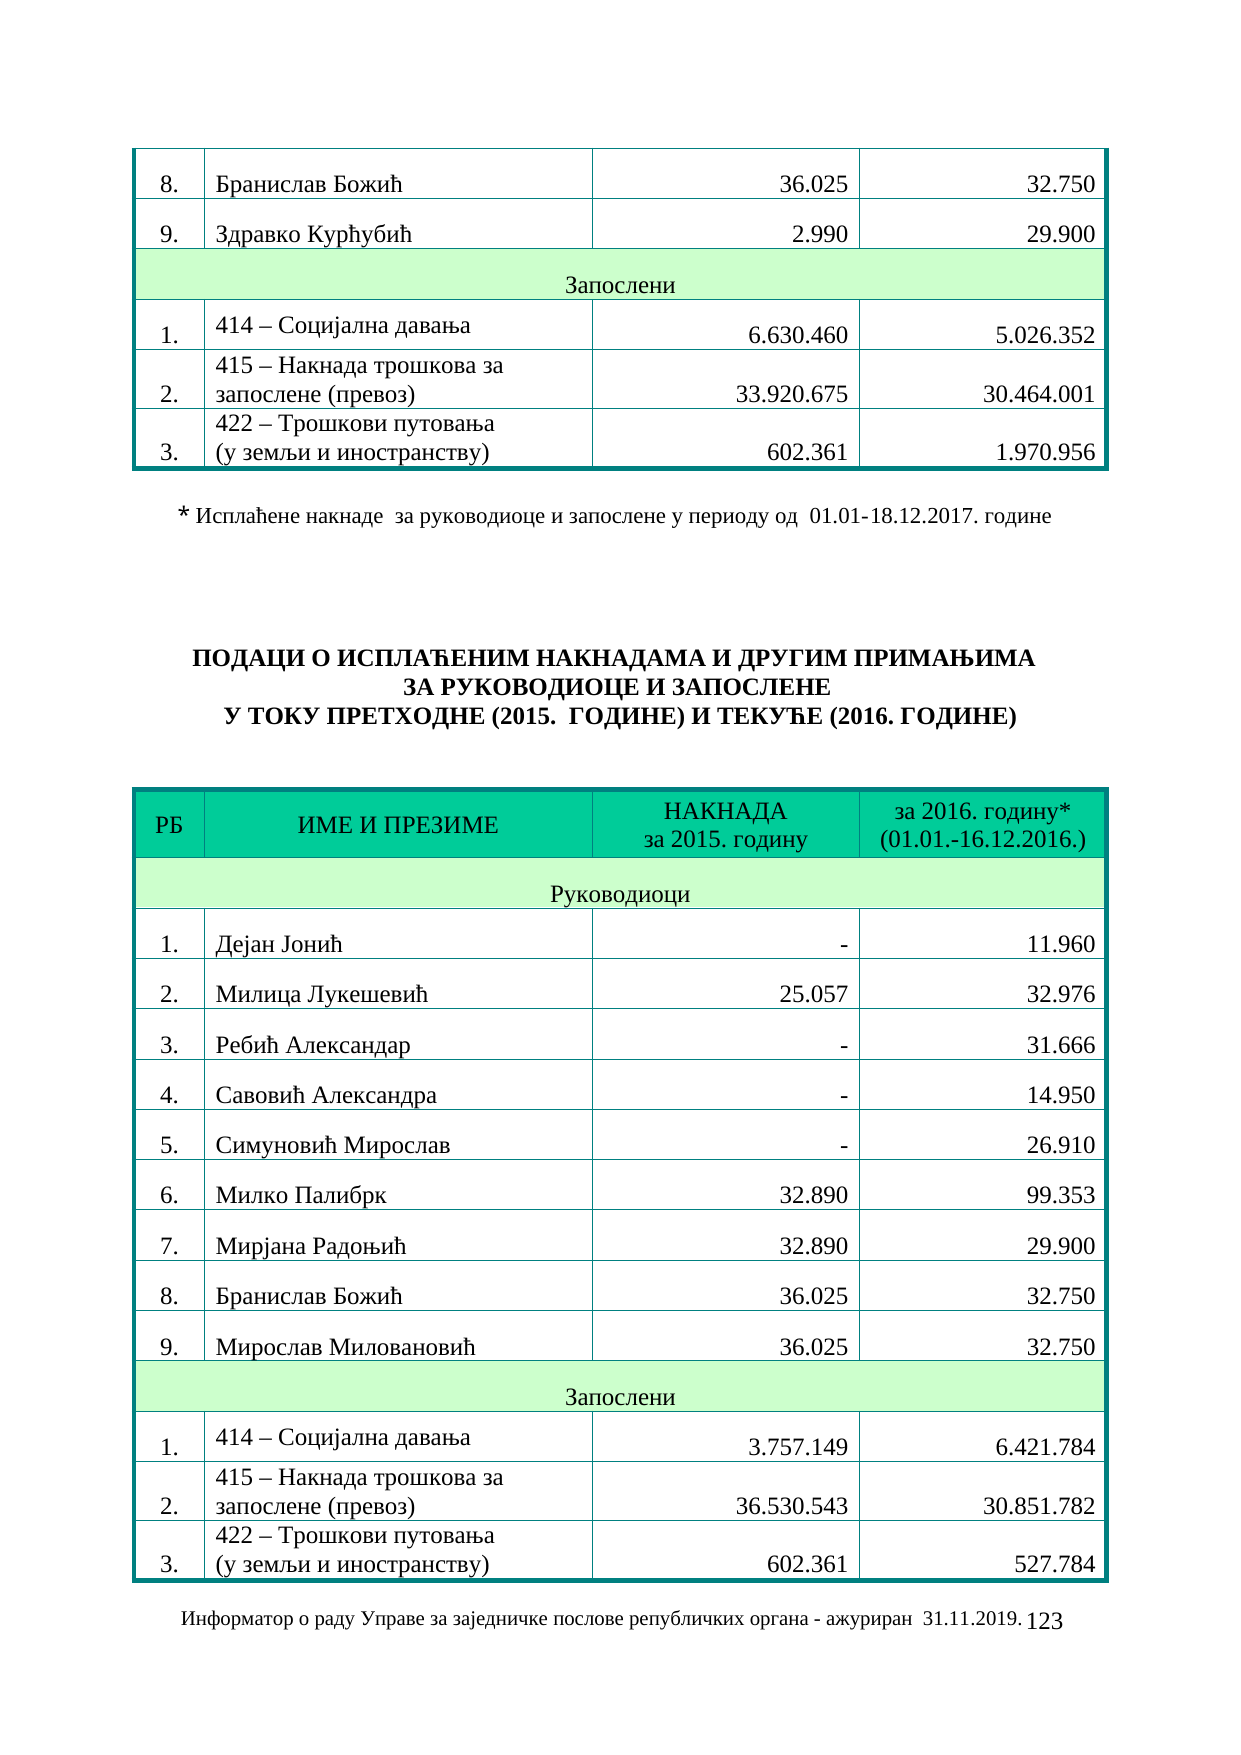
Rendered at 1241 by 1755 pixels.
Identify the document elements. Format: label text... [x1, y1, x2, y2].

table_cell 25.057 [593, 959, 859, 1008]
table_cell 527.784 [860, 1521, 1104, 1578]
table_cell 3. [136, 409, 204, 466]
table_cell 8. [136, 1261, 204, 1310]
table_cell - [593, 909, 859, 958]
table_cell 32.750 [860, 1311, 1104, 1360]
table_header ИМЕ И ПРЕЗИМЕ [205, 792, 592, 857]
table_cell Мирослав Миловановић [205, 1311, 592, 1360]
table_cell 2. [136, 350, 204, 407]
table_cell Милица Лукешевић [205, 959, 592, 1008]
table_cell 422 – Трошкови путовања (у земљи и иностранству) [205, 409, 592, 466]
table_cell 32.976 [860, 959, 1104, 1008]
table_cell Милко Палибрк [205, 1160, 592, 1209]
table_cell 6.630.460 [593, 300, 859, 349]
table_cell 2. [136, 959, 204, 1008]
table_cell Здравко Курћубић [205, 199, 592, 248]
table_cell 31.666 [860, 1009, 1104, 1058]
table_cell Савовић Александра [205, 1060, 592, 1109]
table_cell 32.890 [593, 1210, 859, 1260]
table_cell 414 – Социјална давања [205, 1412, 592, 1461]
table_cell 29.900 [860, 199, 1104, 248]
table_cell 36.530.543 [593, 1462, 859, 1519]
table_cell 36.025 [593, 149, 859, 198]
table_cell Дејан Јонић [205, 909, 592, 958]
table_cell 9. [136, 1311, 204, 1360]
table_cell - [593, 1009, 859, 1058]
table_cell 3. [136, 1521, 204, 1578]
text * Исплаћене накнаде за руководиоце и запослене у периоду од 01.01-18.12.2017. године [177, 499, 1063, 531]
table_cell 422 – Трошкови путовања (у земљи и иностранству) [205, 1521, 592, 1578]
table_cell 30.851.782 [860, 1462, 1104, 1519]
table_cell 1.970.956 [860, 409, 1104, 466]
table_cell Мирјана Радоњић [205, 1210, 592, 1260]
table_cell 4. [136, 1060, 204, 1109]
table_cell 26.910 [860, 1110, 1104, 1159]
table_cell 2. [136, 1462, 204, 1519]
table_cell 8. [136, 149, 204, 198]
table_cell 14.950 [860, 1060, 1104, 1109]
table_header РБ [136, 792, 204, 857]
table_cell 602.361 [593, 1521, 859, 1578]
table_cell 3. [136, 1009, 204, 1058]
table_cell 11.960 [860, 909, 1104, 958]
table_cell 415 – Накнада трошкова за запослене (превоз) [205, 1462, 592, 1519]
table_header НАКНАДА за 2015. годину [593, 792, 859, 857]
table_cell 6. [136, 1160, 204, 1209]
table_cell Ребић Александар [205, 1009, 592, 1058]
table_cell 2.990 [593, 199, 859, 248]
table_cell 33.920.675 [593, 350, 859, 407]
table_cell Бранислав Божић [205, 149, 592, 198]
table_cell Симуновић Мирослав [205, 1110, 592, 1159]
table_cell Бранислав Божић [205, 1261, 592, 1310]
table_cell 1. [136, 909, 204, 958]
text У ТОКУ ПРЕТХОДНЕ (2015. ГОДИНЕ) И ТЕКУЋЕ (2016. ГОДИНЕ) [177, 701, 1063, 729]
table_cell 9. [136, 199, 204, 248]
table_cell 36.025 [593, 1311, 859, 1360]
table_cell 1. [136, 300, 204, 349]
table_cell 3.757.149 [593, 1412, 859, 1461]
table_cell 602.361 [593, 409, 859, 466]
table_cell 99.353 [860, 1160, 1104, 1209]
table_cell 415 – Накнада трошкова за запослене (превоз) [205, 350, 592, 407]
table_cell Руководиоци [136, 858, 1104, 907]
table_cell 414 – Социјална давања [205, 300, 592, 349]
table_cell Запослени [136, 249, 1104, 299]
text ПОДАЦИ О ИСПЛАЋЕНИМ НАКНАДАМА И ДРУГИМ ПРИМАЊИМА [177, 643, 1063, 672]
table_cell Запослени [136, 1361, 1104, 1411]
table_cell 29.900 [860, 1210, 1104, 1260]
table_cell 7. [136, 1210, 204, 1260]
table_cell 5. [136, 1110, 204, 1159]
table_cell 32.890 [593, 1160, 859, 1209]
table_header за 2016. годину* (01.01.-16.12.2016.) [860, 792, 1104, 857]
table_cell 32.750 [860, 149, 1104, 198]
text ЗА РУКОВОДИОЦЕ И ЗАПОСЛЕНЕ [177, 672, 1063, 701]
table_cell 6.421.784 [860, 1412, 1104, 1461]
table_cell 30.464.001 [860, 350, 1104, 407]
table_cell - [593, 1110, 859, 1159]
table_cell 5.026.352 [860, 300, 1104, 349]
table_cell 1. [136, 1412, 204, 1461]
table_cell 36.025 [593, 1261, 859, 1310]
table_cell 32.750 [860, 1261, 1104, 1310]
table_cell - [593, 1060, 859, 1109]
